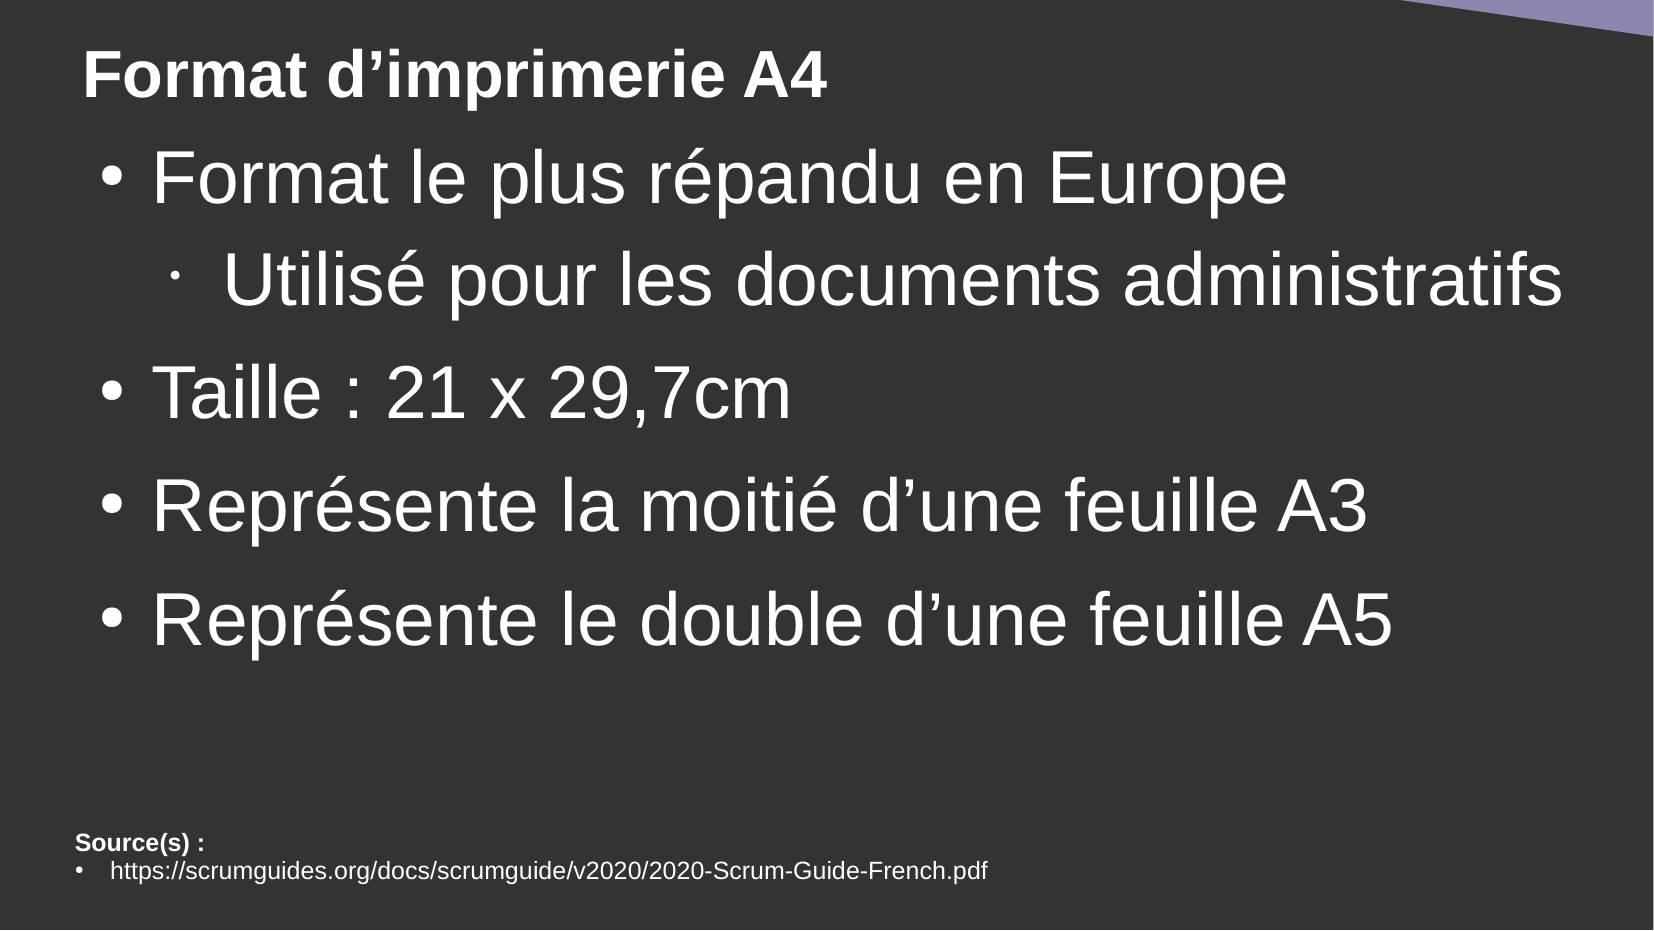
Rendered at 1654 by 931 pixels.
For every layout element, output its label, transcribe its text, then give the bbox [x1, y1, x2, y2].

list Format le plus répandu en Europe Utilisé pour les documents administratifs Taille : 21 x 29,7cm Représente la moitié d’une feuille A3 Représente le double d’une feuille A5 [80, 135, 1620, 777]
text_box Source(s) : https://scrumguides.org/docs/scrumguide/v2020/2020-Scrum-Guide-French.pdf [60, 821, 1546, 921]
text_box [1399, 0, 1654, 37]
title Format d’imprimerie A4 [82, 37, 1571, 122]
